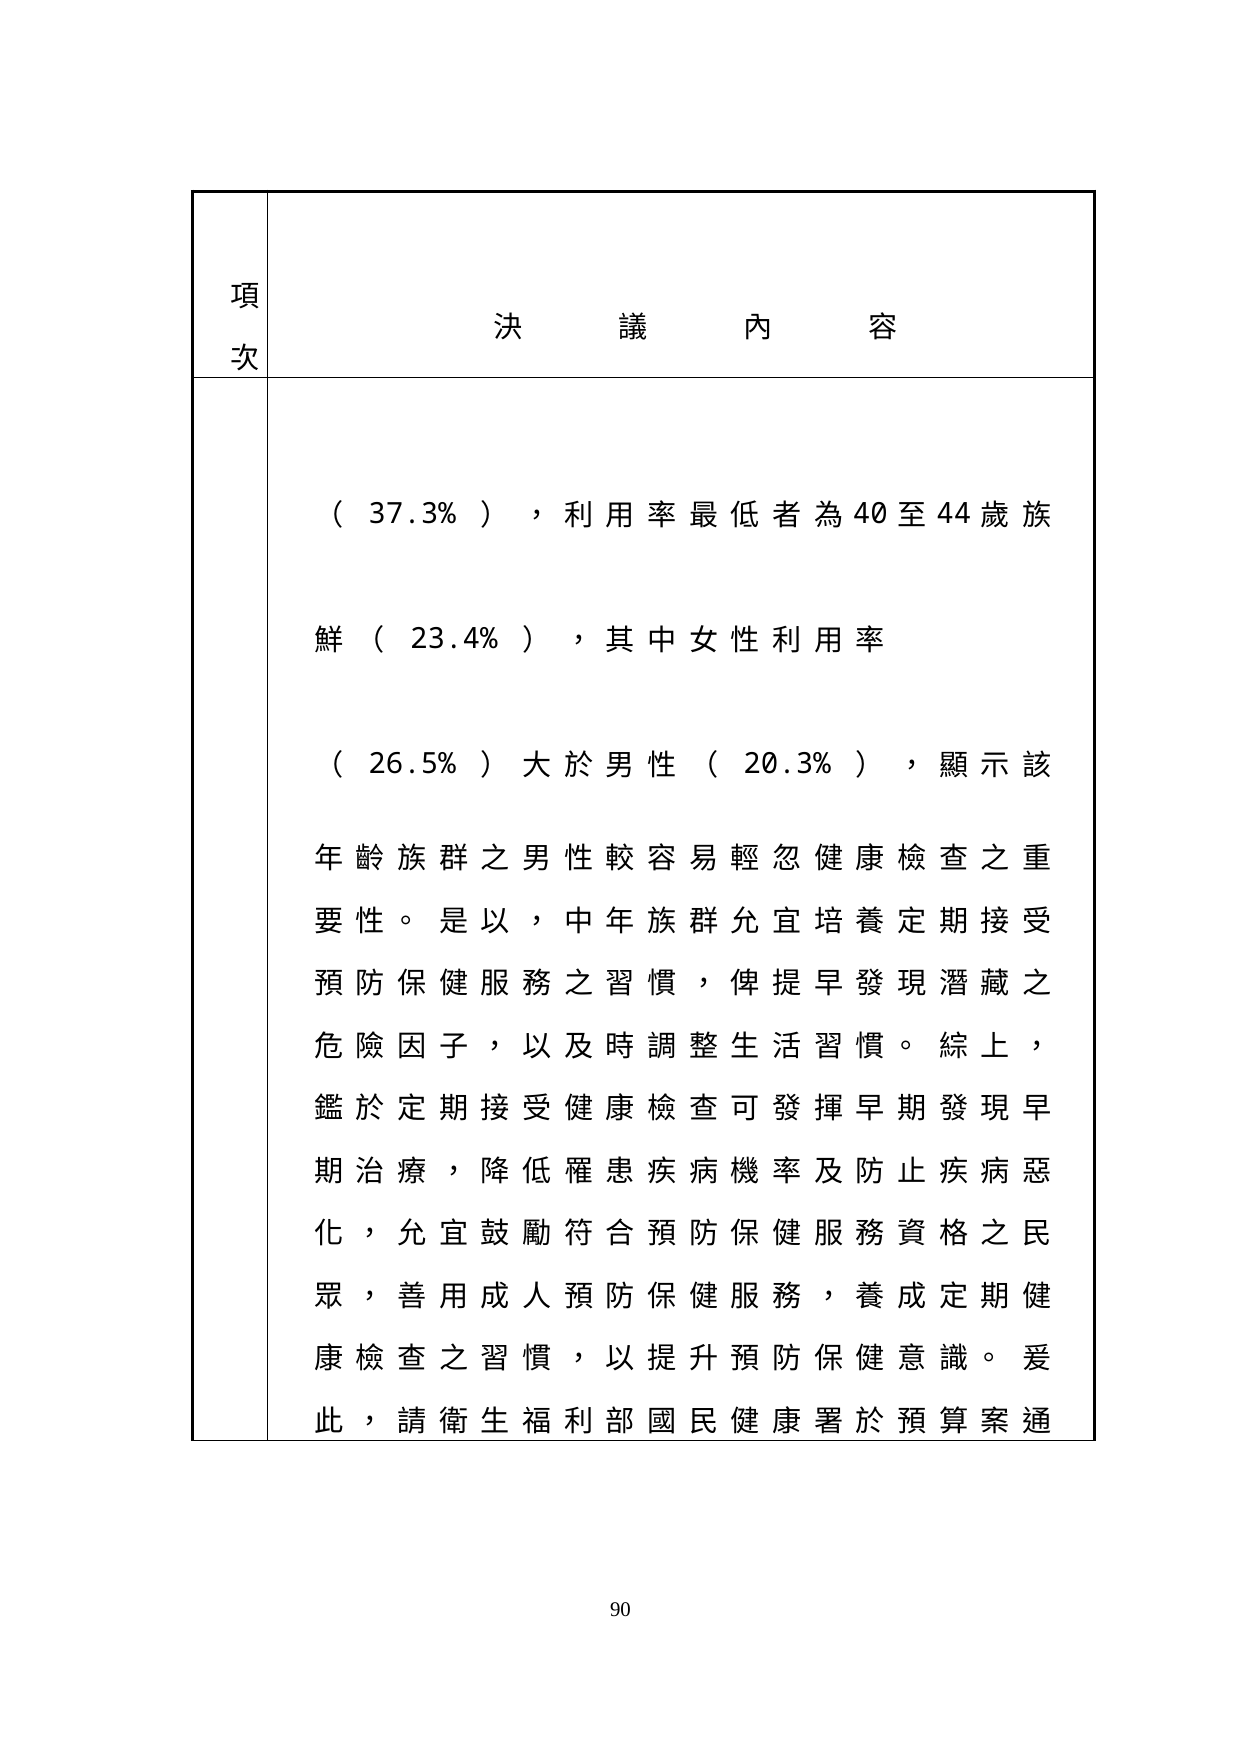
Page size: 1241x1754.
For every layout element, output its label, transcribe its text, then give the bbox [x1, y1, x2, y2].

table_cell [194, 378, 267, 1439]
table_header 決 議 內 容 [268, 193, 1093, 377]
table_header 項次 [194, 193, 267, 377]
table_cell （37.3%），利用率最低者為40至44歲族鮮（23.4%），其中女性利用率（26.5%）大於男性（20.3%），顯示該年齡族群之男性較容易輕忽健康檢查之重要性。是以，中年族群允宜培養定期接受預防保健服務之習慣，俾提早發現潛藏之危險因子，以及時調整生活習慣。綜上，鑑於定期接受健康檢查可發揮早期發現早期治療，降低罹患疾病機率及防止疾病惡化，允宜鼓勵符合預防保健服務資格之民眾，善用成人預防保健服務，養成定期健康檢查之習慣，以提升預防保健意識。爰此，請衛生福利部國民健康署於預算案通 [268, 378, 1093, 1439]
